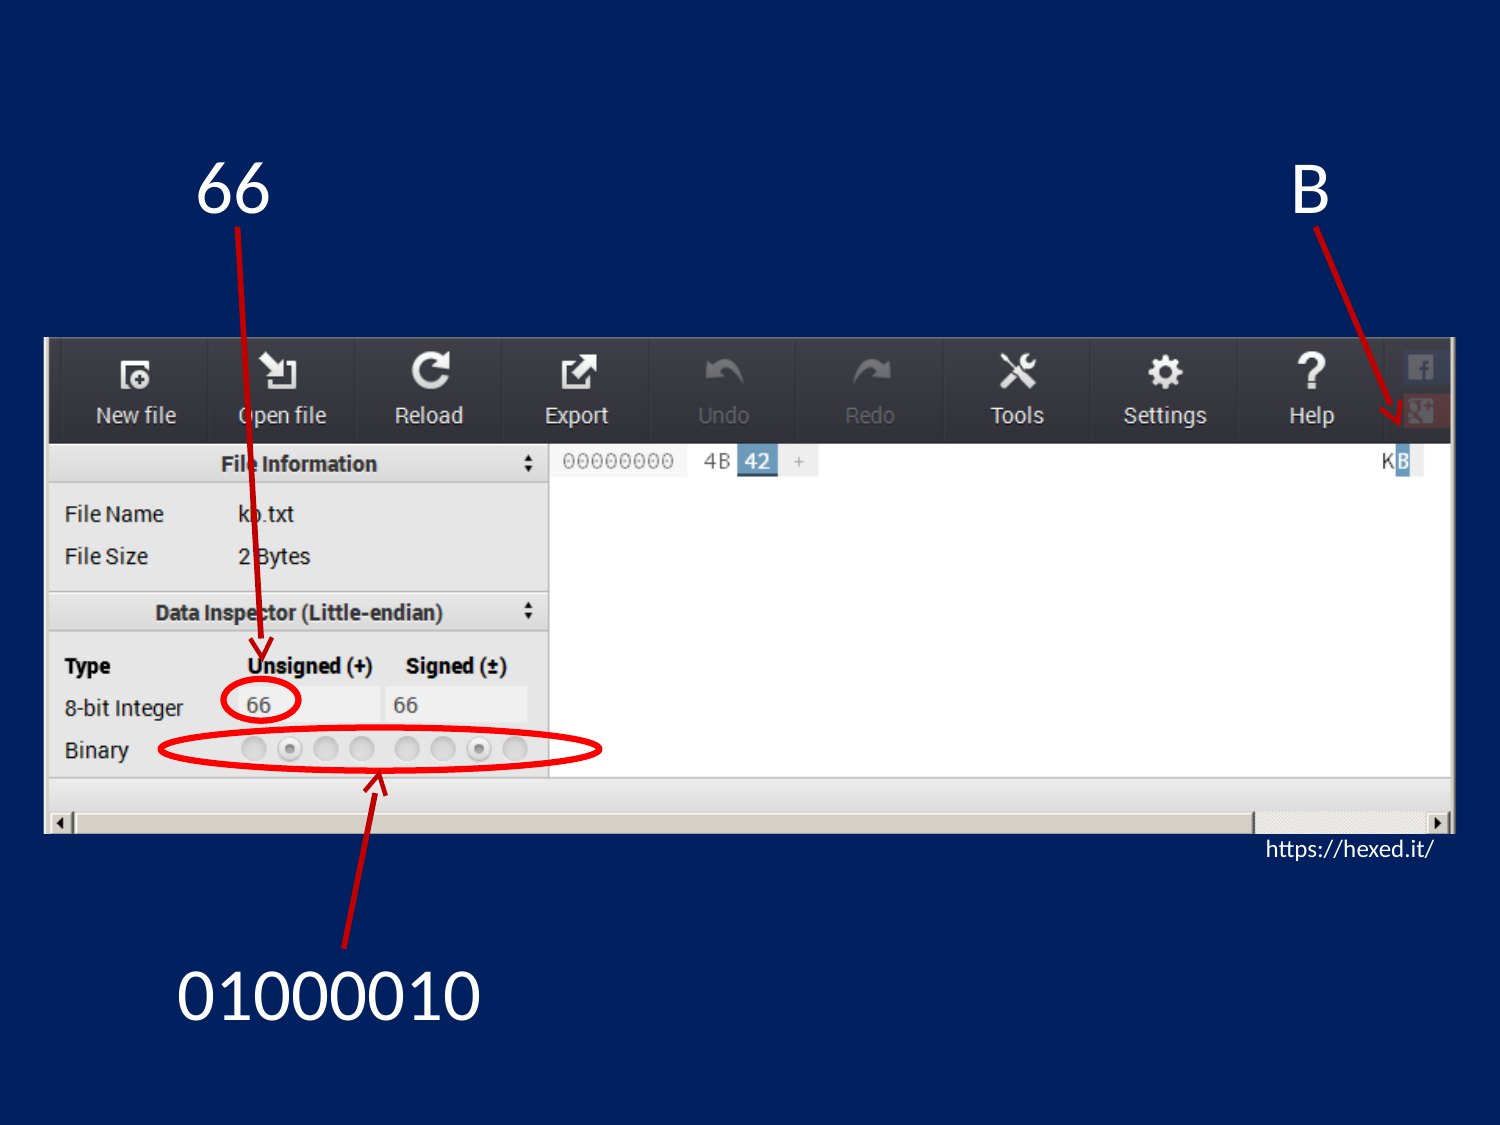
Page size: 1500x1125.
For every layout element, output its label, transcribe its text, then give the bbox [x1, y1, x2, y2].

text_box B [1275, 131, 1346, 237]
text_box https://hexed.it/ [1250, 825, 1450, 870]
text_box 66 [181, 131, 287, 237]
picture [43, 337, 1457, 834]
text_box 01000010 [162, 937, 702, 1044]
